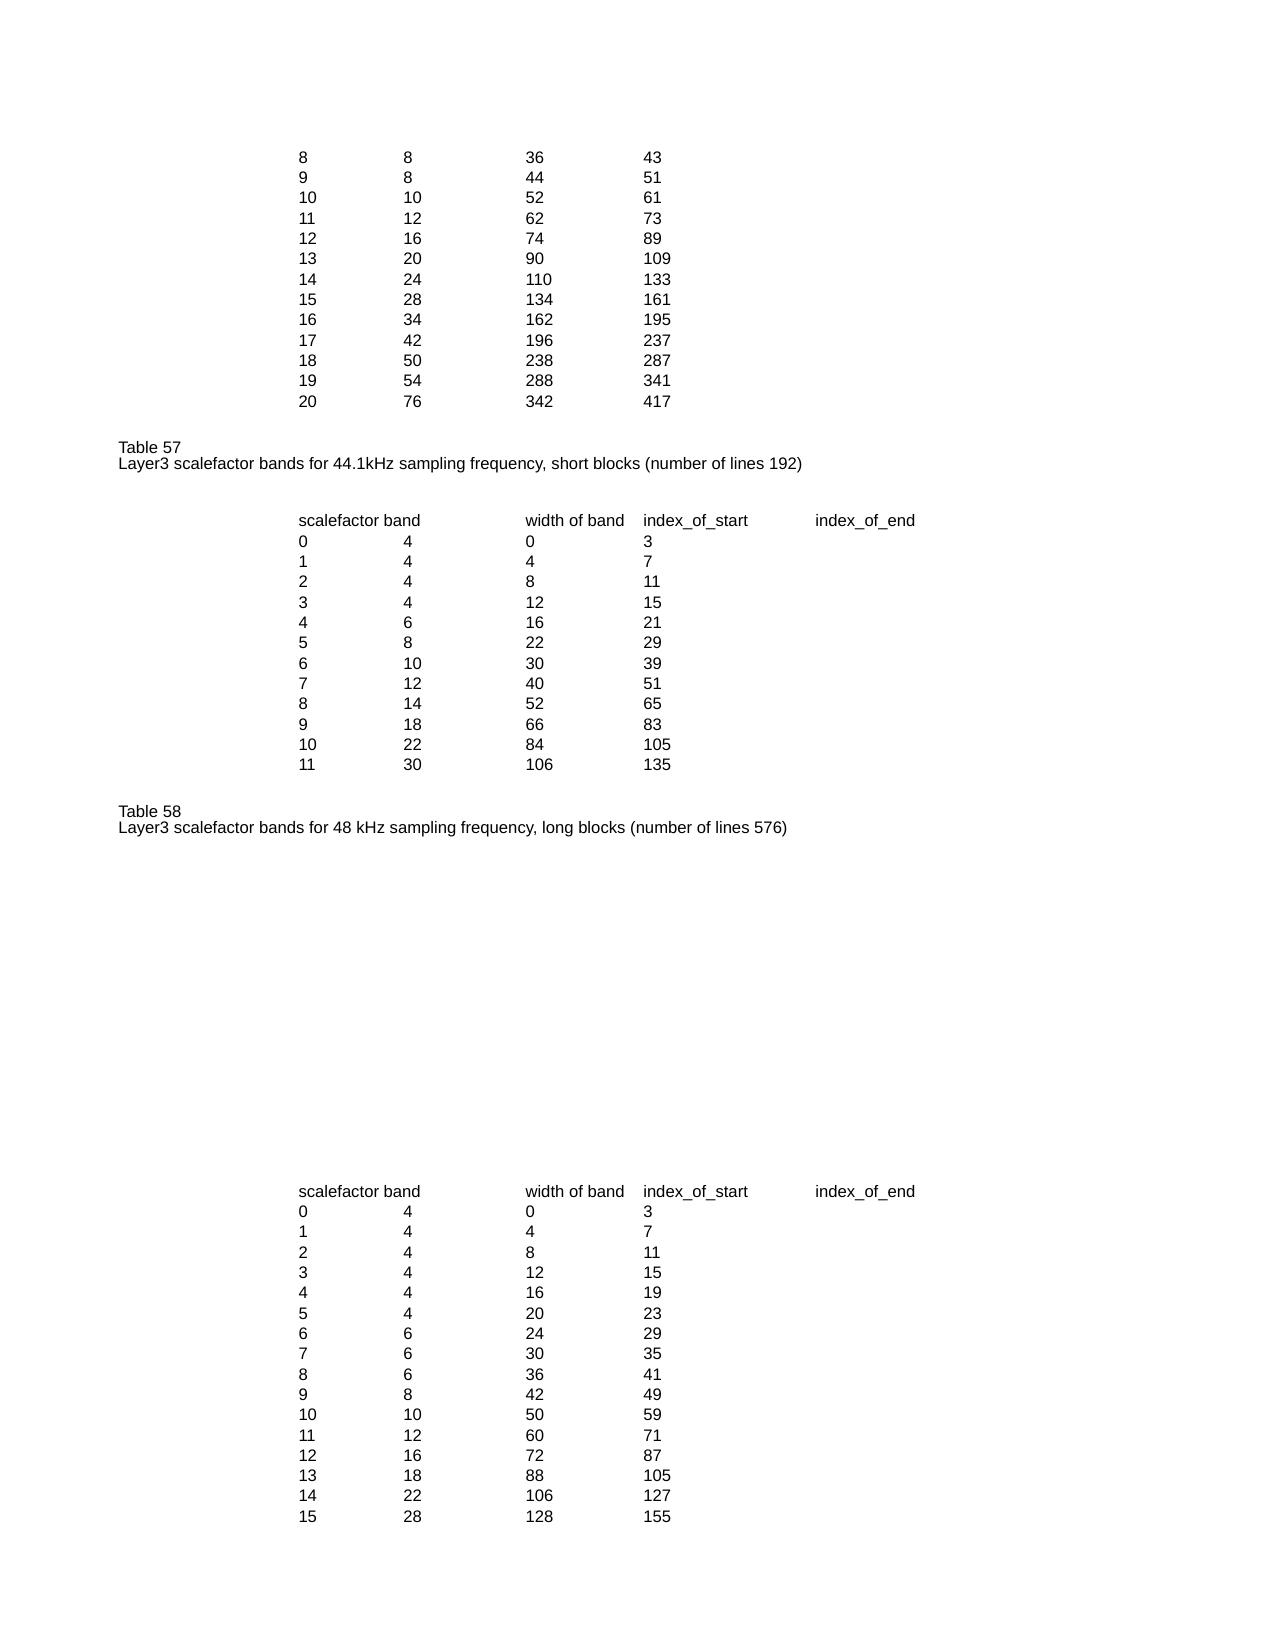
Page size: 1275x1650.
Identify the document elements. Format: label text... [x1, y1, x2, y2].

text 2 4 8 11 [298, 1242, 1157, 1262]
text 4 6 16 21 [298, 613, 1157, 632]
text 10 10 52 61 [298, 188, 1157, 207]
text 8 8 36 43 [298, 148, 1157, 167]
text 4 4 16 19 [298, 1283, 1157, 1302]
text 2 4 8 11 [298, 572, 1157, 591]
text 7 6 30 35 [298, 1344, 1157, 1363]
text 15 28 128 155 [298, 1507, 1157, 1526]
text 19 54 288 341 [298, 371, 1157, 390]
text 1 4 4 7 [298, 552, 1157, 571]
text 6 6 24 29 [298, 1324, 1157, 1343]
text 16 34 162 195 [298, 310, 1157, 329]
text 13 18 88 105 [298, 1466, 1157, 1485]
text 0 4 0 3 [298, 1202, 1157, 1221]
text 18 50 238 287 [298, 351, 1157, 370]
text 6 10 30 39 [298, 653, 1157, 673]
text Table 57 Layer3 scalefactor bands for 44.1kHz sampling frequency, short blocks (number of lines 192) [118, 438, 1157, 473]
text 17 42 196 237 [298, 330, 1157, 349]
text 9 8 44 51 [298, 168, 1157, 187]
text 8 14 52 65 [298, 694, 1157, 713]
text 7 12 40 51 [298, 674, 1157, 693]
text 10 22 84 105 [298, 735, 1157, 754]
text scalefactor band width of band index_of_start index_of_end [298, 511, 1157, 530]
text 13 20 90 109 [298, 249, 1157, 268]
text 12 16 74 89 [298, 229, 1157, 248]
text 8 6 36 41 [298, 1364, 1157, 1383]
text 10 10 50 59 [298, 1405, 1157, 1424]
text 0 4 0 3 [298, 532, 1157, 551]
text 15 28 134 161 [298, 290, 1157, 309]
text 5 8 22 29 [298, 633, 1157, 652]
text 14 22 106 127 [298, 1486, 1157, 1505]
text 11 12 62 73 [298, 208, 1157, 228]
text 14 24 110 133 [298, 269, 1157, 289]
text 3 4 12 15 [298, 1263, 1157, 1282]
text 9 8 42 49 [298, 1385, 1157, 1404]
text 3 4 12 15 [298, 592, 1157, 612]
text 9 18 66 83 [298, 714, 1157, 733]
text Table 58 Layer3 scalefactor bands for 48 kHz sampling frequency, long blocks (number of lines 576) [118, 802, 1157, 837]
text 1 4 4 7 [298, 1222, 1157, 1241]
text 12 16 72 87 [298, 1446, 1157, 1465]
text scalefactor band width of band index_of_start index_of_end [298, 1182, 1157, 1201]
text 20 76 342 417 [298, 391, 1157, 411]
text 11 12 60 71 [298, 1425, 1157, 1444]
text 11 30 106 135 [298, 755, 1157, 774]
text 5 4 20 23 [298, 1303, 1157, 1323]
